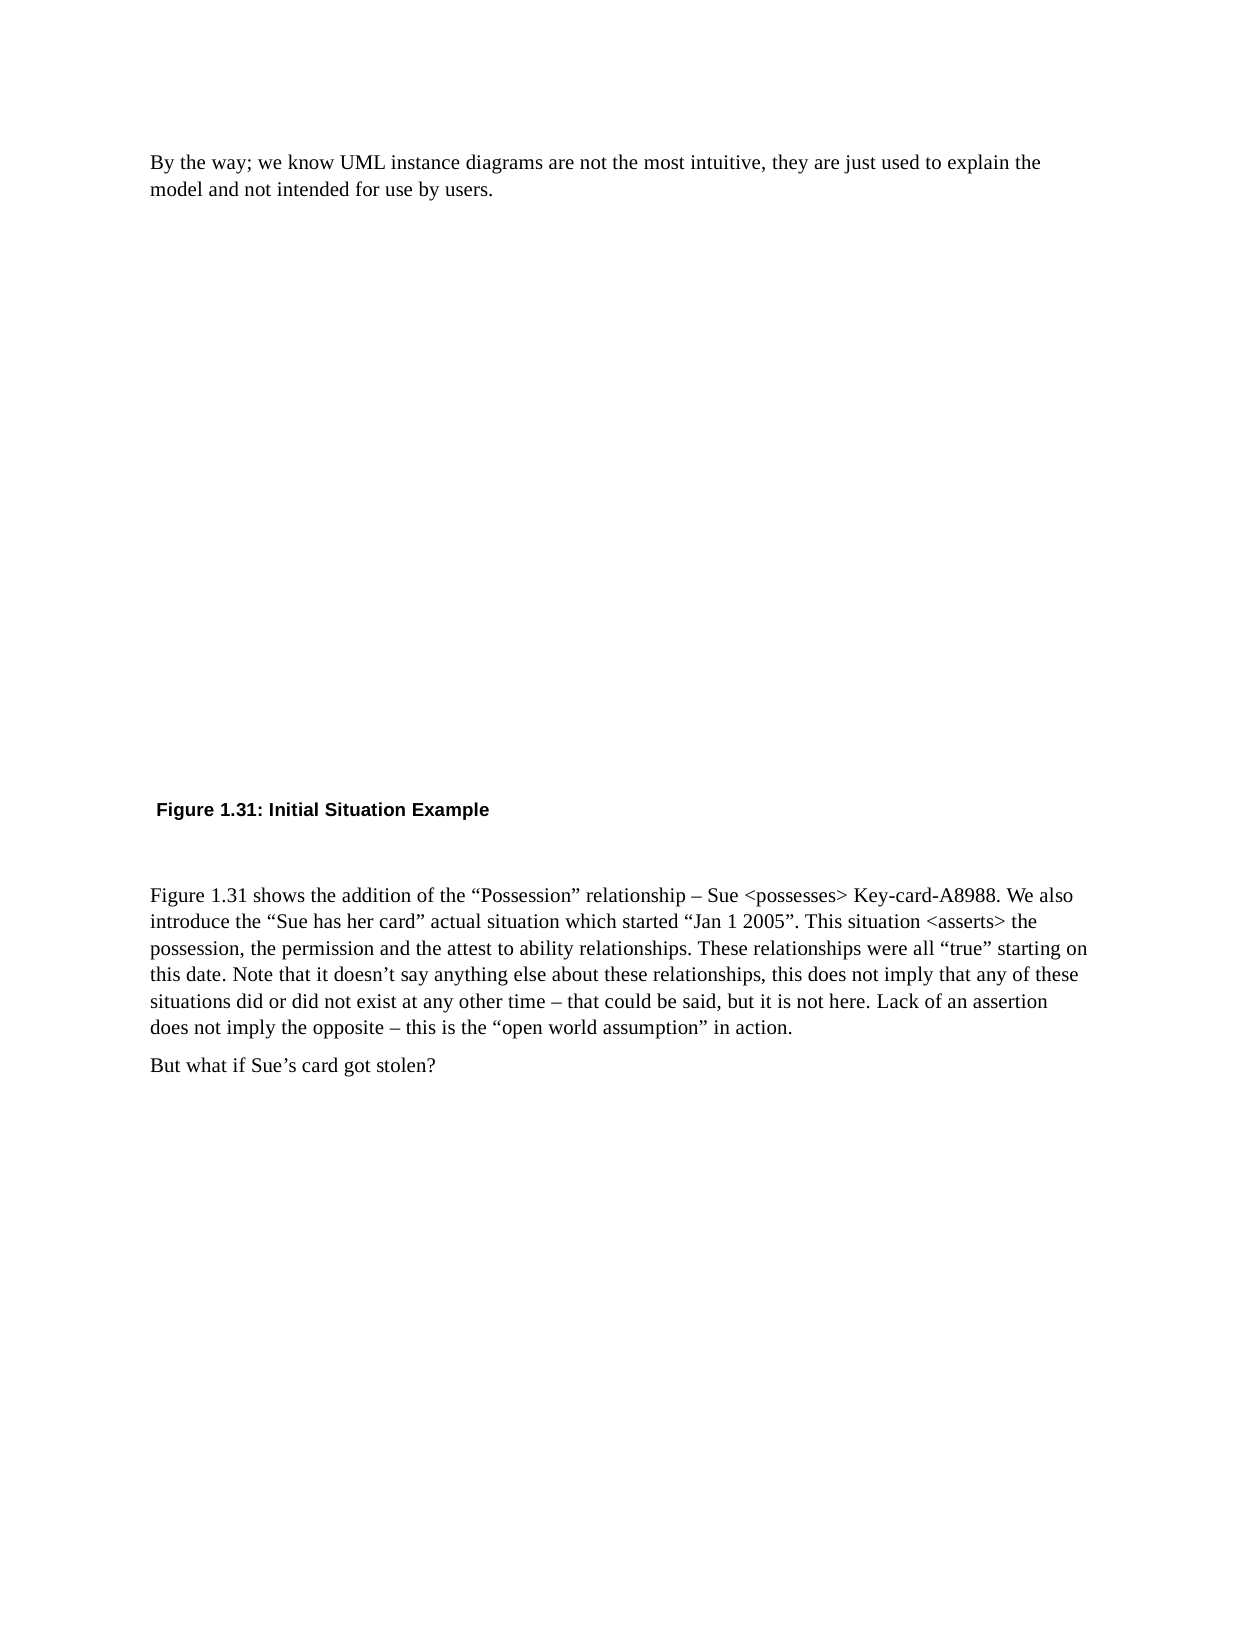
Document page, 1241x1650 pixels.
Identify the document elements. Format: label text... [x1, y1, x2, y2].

text Figure 1.31 shows the addition of the “Possession” relationship – Sue <possesses> Key-card-A8988. We also introduce the “Sue has her card” actual situation which started “Jan 1 2005”. This situation <asserts> the possession, the permission and the attest to ability relationships. These relationships were all “true” starting on this date. Note that it doesn’t say anything else about these relationships, this does not imply that any of these situations did or did not exist at any other time – that could be said, but it is not here. Lack of an assertion does not imply the opposite – this is the “open world assumption” in action. [150, 883, 1090, 1039]
text Figure 1.31: Initial Situation Example [156, 240, 1096, 821]
text By the way; we know UML instance diagrams are not the most intuitive, they are just used to explain the model and not intended for use by users. [150, 150, 1090, 869]
text But what if Sue’s card got stolen? [150, 1053, 1090, 1077]
